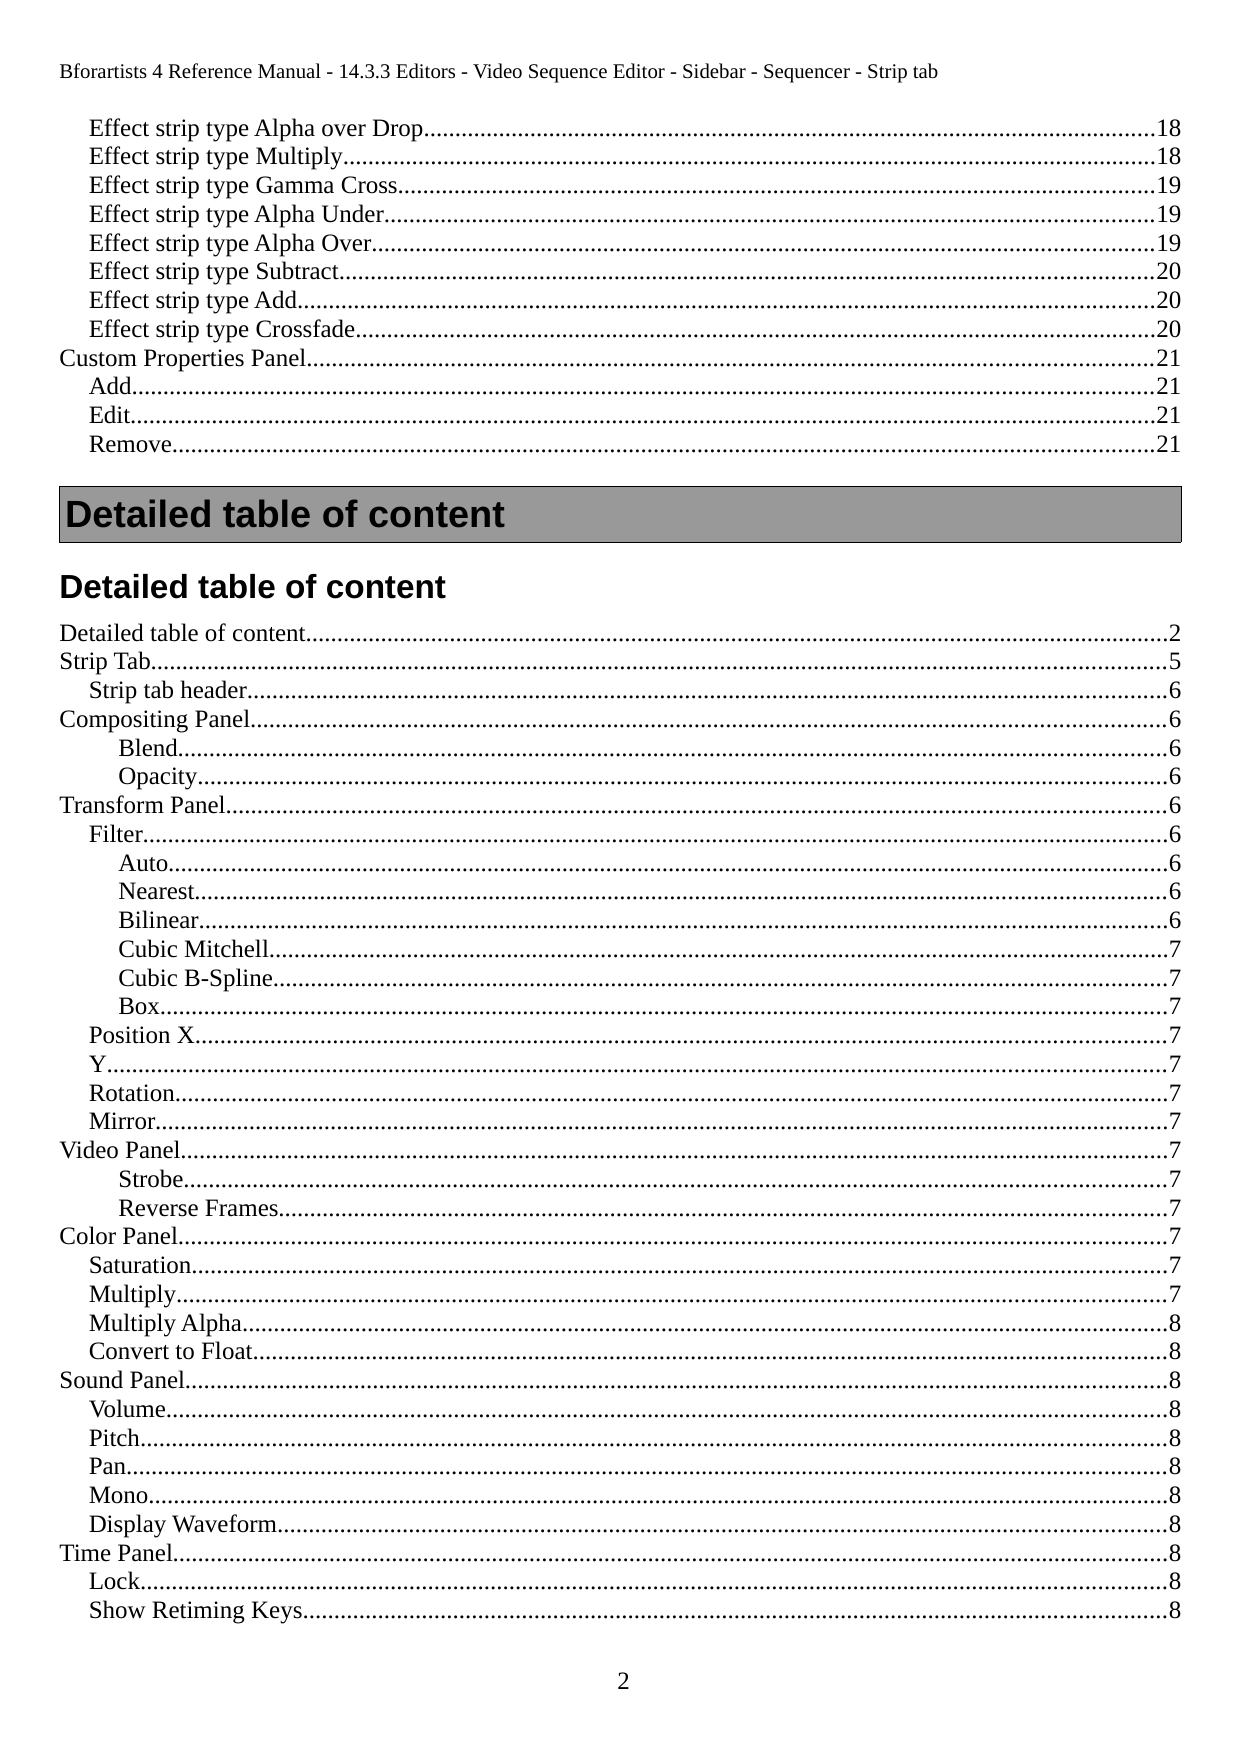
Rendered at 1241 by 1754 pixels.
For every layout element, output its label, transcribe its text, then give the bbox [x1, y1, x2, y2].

text Pitch 8 [88, 1423, 1181, 1451]
text Effect strip type Alpha over Drop 18 [88, 113, 1181, 141]
text Bilinear 6 [118, 905, 1181, 934]
text Effect strip type Subtract 20 [88, 256, 1181, 285]
text Custom Properties Panel 21 [59, 343, 1181, 371]
text Auto 6 [118, 848, 1181, 876]
text Transform Panel 6 [59, 790, 1181, 819]
text Lock 8 [88, 1566, 1181, 1595]
text Effect strip type Gamma Cross 19 [88, 170, 1181, 199]
text Detailed table of content 2 [59, 618, 1181, 646]
text Y 7 [88, 1049, 1181, 1078]
text Effect strip type Alpha Over 19 [88, 228, 1181, 256]
text Position X 7 [88, 1020, 1181, 1049]
text Strip tab header 6 [88, 675, 1181, 704]
text Opacity 6 [118, 761, 1181, 790]
text Effect strip type Add 20 [88, 285, 1181, 314]
text Blend 6 [118, 733, 1181, 761]
text Add 21 [88, 371, 1181, 400]
text Saturation 7 [88, 1250, 1181, 1279]
text Cubic Mitchell 7 [118, 934, 1181, 963]
text Multiply 7 [88, 1279, 1181, 1308]
text Multiply Alpha 8 [88, 1308, 1181, 1336]
text Volume 8 [88, 1394, 1181, 1423]
text Pan 8 [88, 1451, 1181, 1480]
text Reverse Frames 7 [118, 1193, 1181, 1221]
text Strip Tab 5 [59, 646, 1181, 675]
text Display Waveform 8 [88, 1509, 1181, 1538]
text Effect strip type Crossfade 20 [88, 314, 1181, 343]
text Edit 21 [88, 400, 1181, 429]
text Box 7 [118, 991, 1181, 1020]
text Remove 21 [88, 429, 1181, 458]
text Video Panel 7 [59, 1135, 1181, 1164]
text Compositing Panel 6 [59, 704, 1181, 733]
text Cubic B-Spline 7 [118, 963, 1181, 991]
text Sound Panel 8 [59, 1365, 1181, 1394]
text Nearest 6 [118, 876, 1181, 905]
text Mono 8 [88, 1480, 1181, 1509]
table_header Detailed table of content [60, 487, 1181, 542]
text Time Panel 8 [59, 1538, 1181, 1566]
text Show Retiming Keys 8 [88, 1595, 1181, 1624]
text Effect strip type Alpha Under 19 [88, 199, 1181, 228]
text Mirror 7 [88, 1106, 1181, 1135]
text Filter 6 [88, 819, 1181, 848]
text Effect strip type Multiply 18 [88, 141, 1181, 170]
text Strobe 7 [118, 1164, 1181, 1193]
subtitle Detailed table of content [59, 567, 1181, 605]
text Rotation 7 [88, 1078, 1181, 1106]
text Color Panel 7 [59, 1221, 1181, 1250]
text Convert to Float 8 [88, 1336, 1181, 1365]
